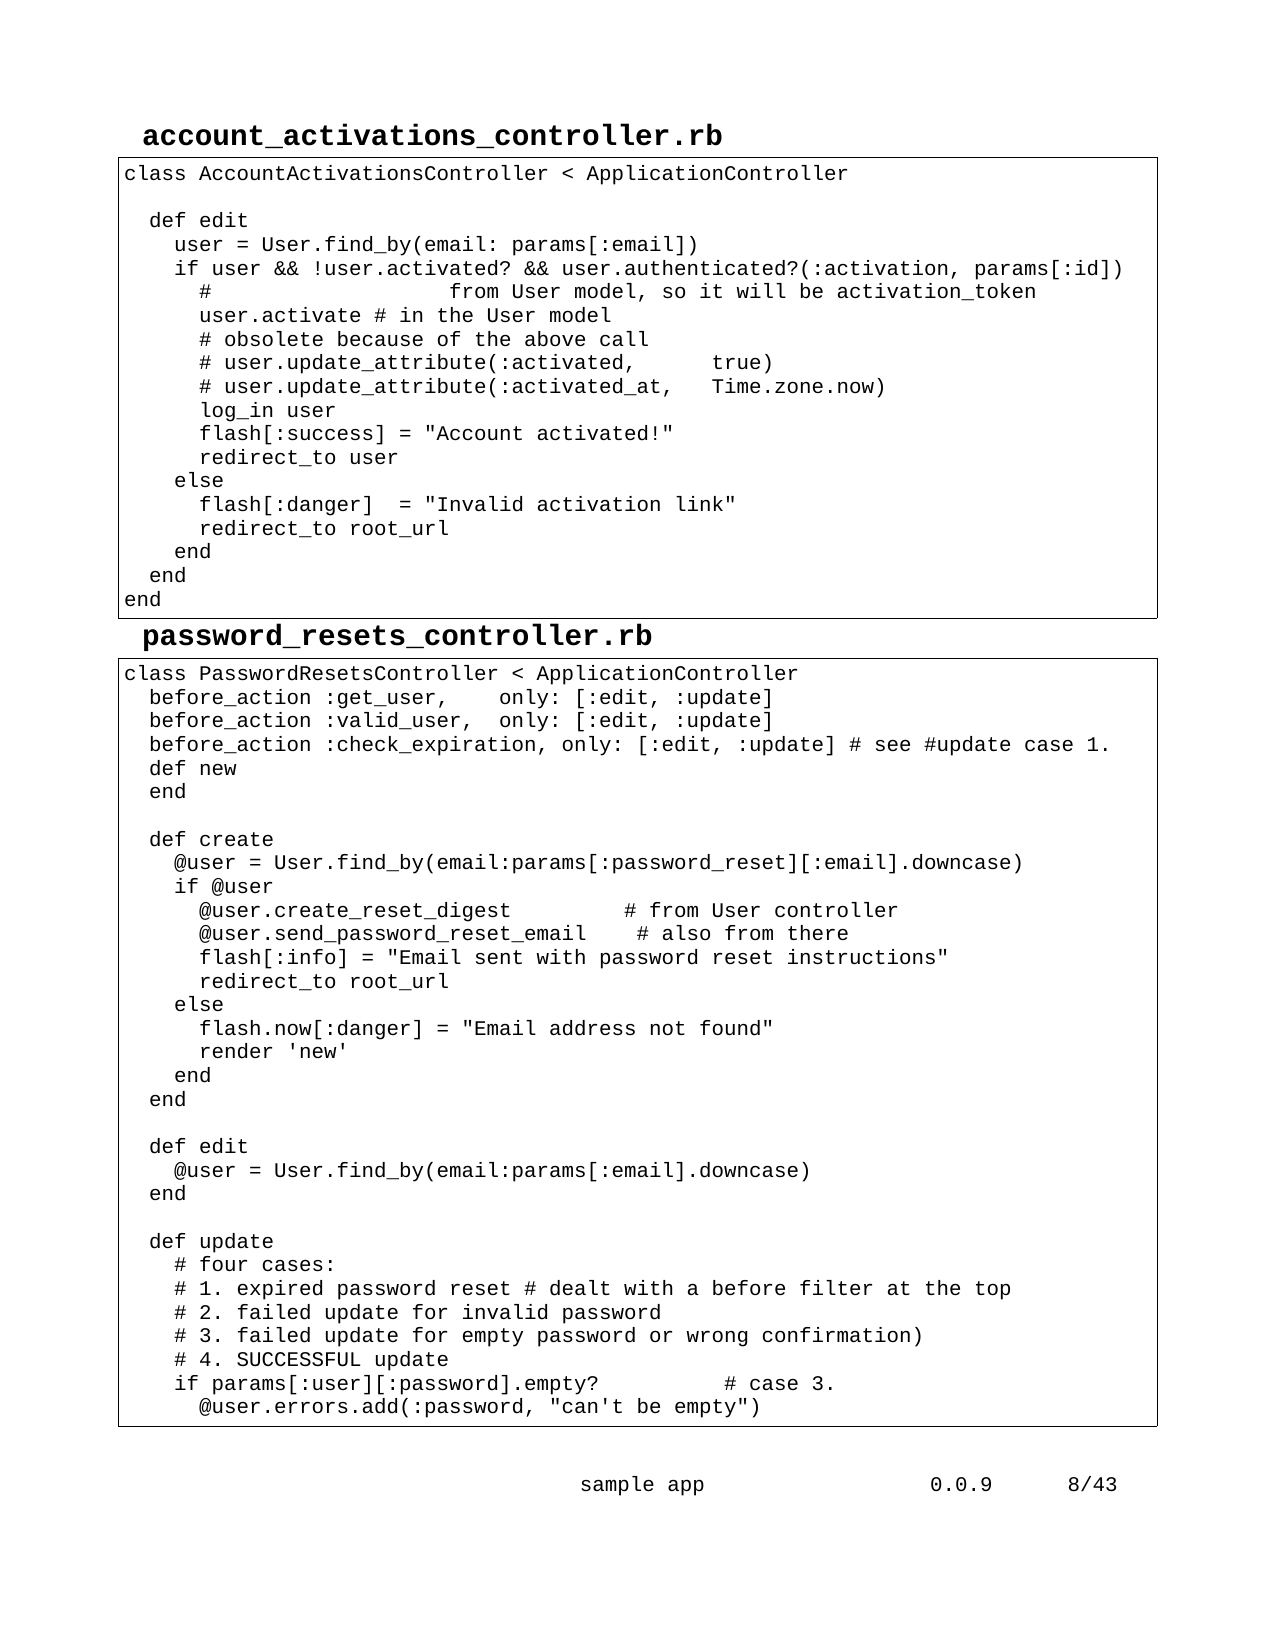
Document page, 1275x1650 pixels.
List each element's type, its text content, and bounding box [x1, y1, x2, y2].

table_header class PasswordResetsController < ApplicationController before_action :get_user, only: [:edit, :update] before_action :valid_user, only: [:edit, :update] before_action :check_expiration, only: [:edit, :update] # see #update case 1. def new end def create @user = User.find_by(email:params[:password_reset][:email].downcase) if @user @user.create_reset_digest # from User controller @user.send_password_reset_email # also from there flash[:info] = "Email sent with password reset instructions" redirect_to root_url else flash.now[:danger] = "Email address not found" render 'new' end end def edit @user = User.find_by(email:params[:email].downcase) end def update # four cases: # 1. expired password reset # dealt with a before filter at the top # 2. failed update for invalid password # 3. failed update for empty password or wrong confirmation) # 4. SUCCESSFUL update if params[:user][:password].empty? # case 3. @user.errors.add(:password, "can't be empty") [119, 659, 1157, 1426]
subtitle account_activations_controller.rb [142, 121, 1157, 154]
subtitle password_resets_controller.rb [142, 621, 1157, 654]
table_header class AccountActivationsController < ApplicationController def edit user = User.find_by(email: params[:email]) if user && !user.activated? && user.authenticated?(:activation, params[:id]) # from User model, so it will be activation_token user.activate # in the User model # obsolete because of the above call # user.update_attribute(:activated, true) # user.update_attribute(:activated_at, Time.zone.now) log_in user flash[:success] = "Account activated!" redirect_to user else flash[:danger] = "Invalid activation link" redirect_to root_url end end end [119, 158, 1157, 618]
